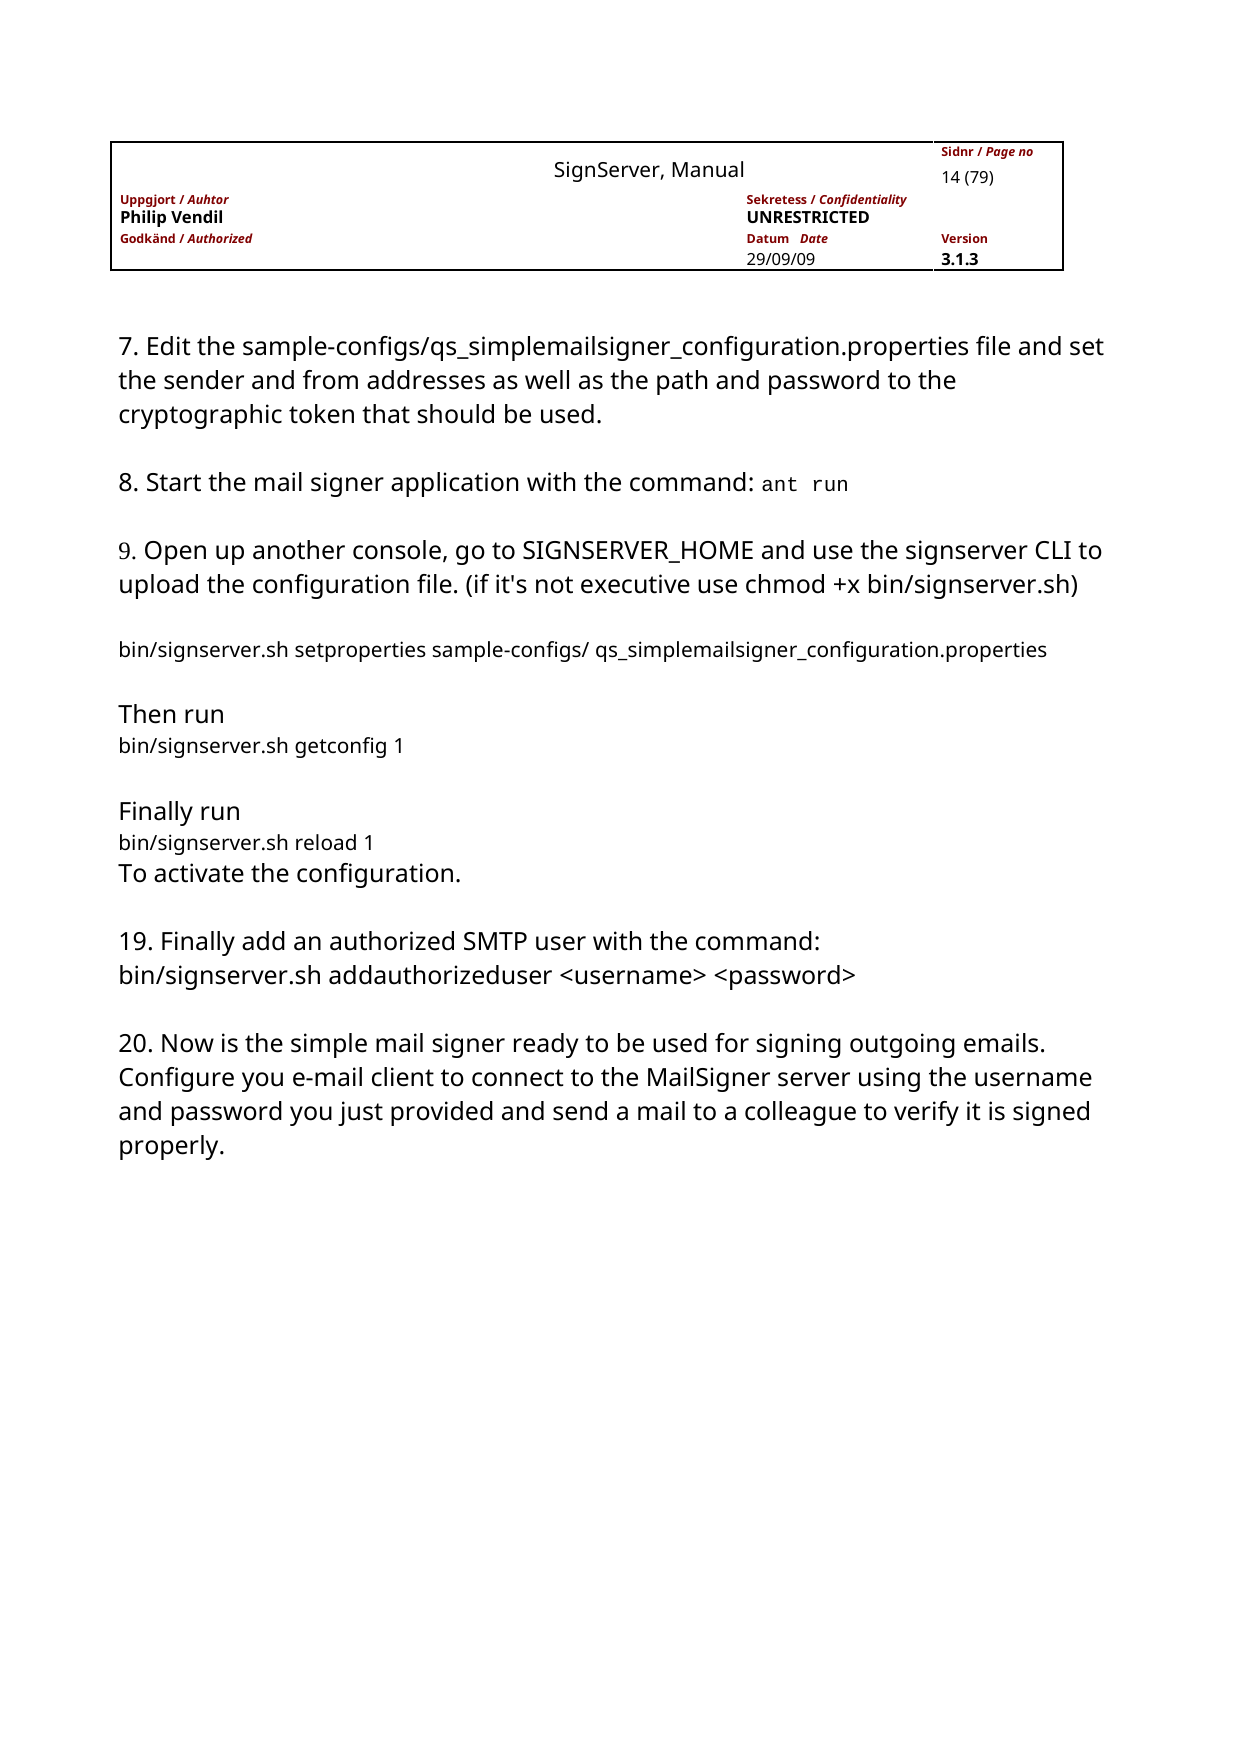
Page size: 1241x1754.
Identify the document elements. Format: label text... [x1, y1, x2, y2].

text 19. Finally add an authorized SMTP user with the command: bin/signserver.sh addauthorizeduser <username> <password> [118, 924, 1122, 992]
text bin/signserver.sh getconfig 1 [118, 731, 1122, 759]
text bin/signserver.sh setproperties sample-configs/ qs_simplemailsigner_configuration.properties [118, 601, 1122, 663]
text Finally run [118, 793, 1122, 827]
text 9. Open up another console, go to SIGNSERVER_HOME and use the signserver CLI to upload the configuration file. (if it's not executive use chmod +x bin/signserver.sh) [118, 533, 1122, 601]
text 8. Start the mail signer application with the command: ant run [118, 431, 1122, 533]
text To activate the configuration. [118, 856, 1122, 890]
text bin/signserver.sh reload 1 [118, 827, 1122, 856]
text 20. Now is the simple mail signer ready to be used for signing outgoing emails. Configure you e-mail client to connect to the MailSigner server using the username and password you just provided and send a mail to a colleague to verify it is signed properly. [118, 992, 1122, 1162]
text Then run [118, 697, 1122, 731]
text 7. Edit the sample-configs/qs_simplemailsigner_configuration.properties file and set the sender and from addresses as well as the path and password to the cryptographic token that should be used. [118, 329, 1122, 431]
